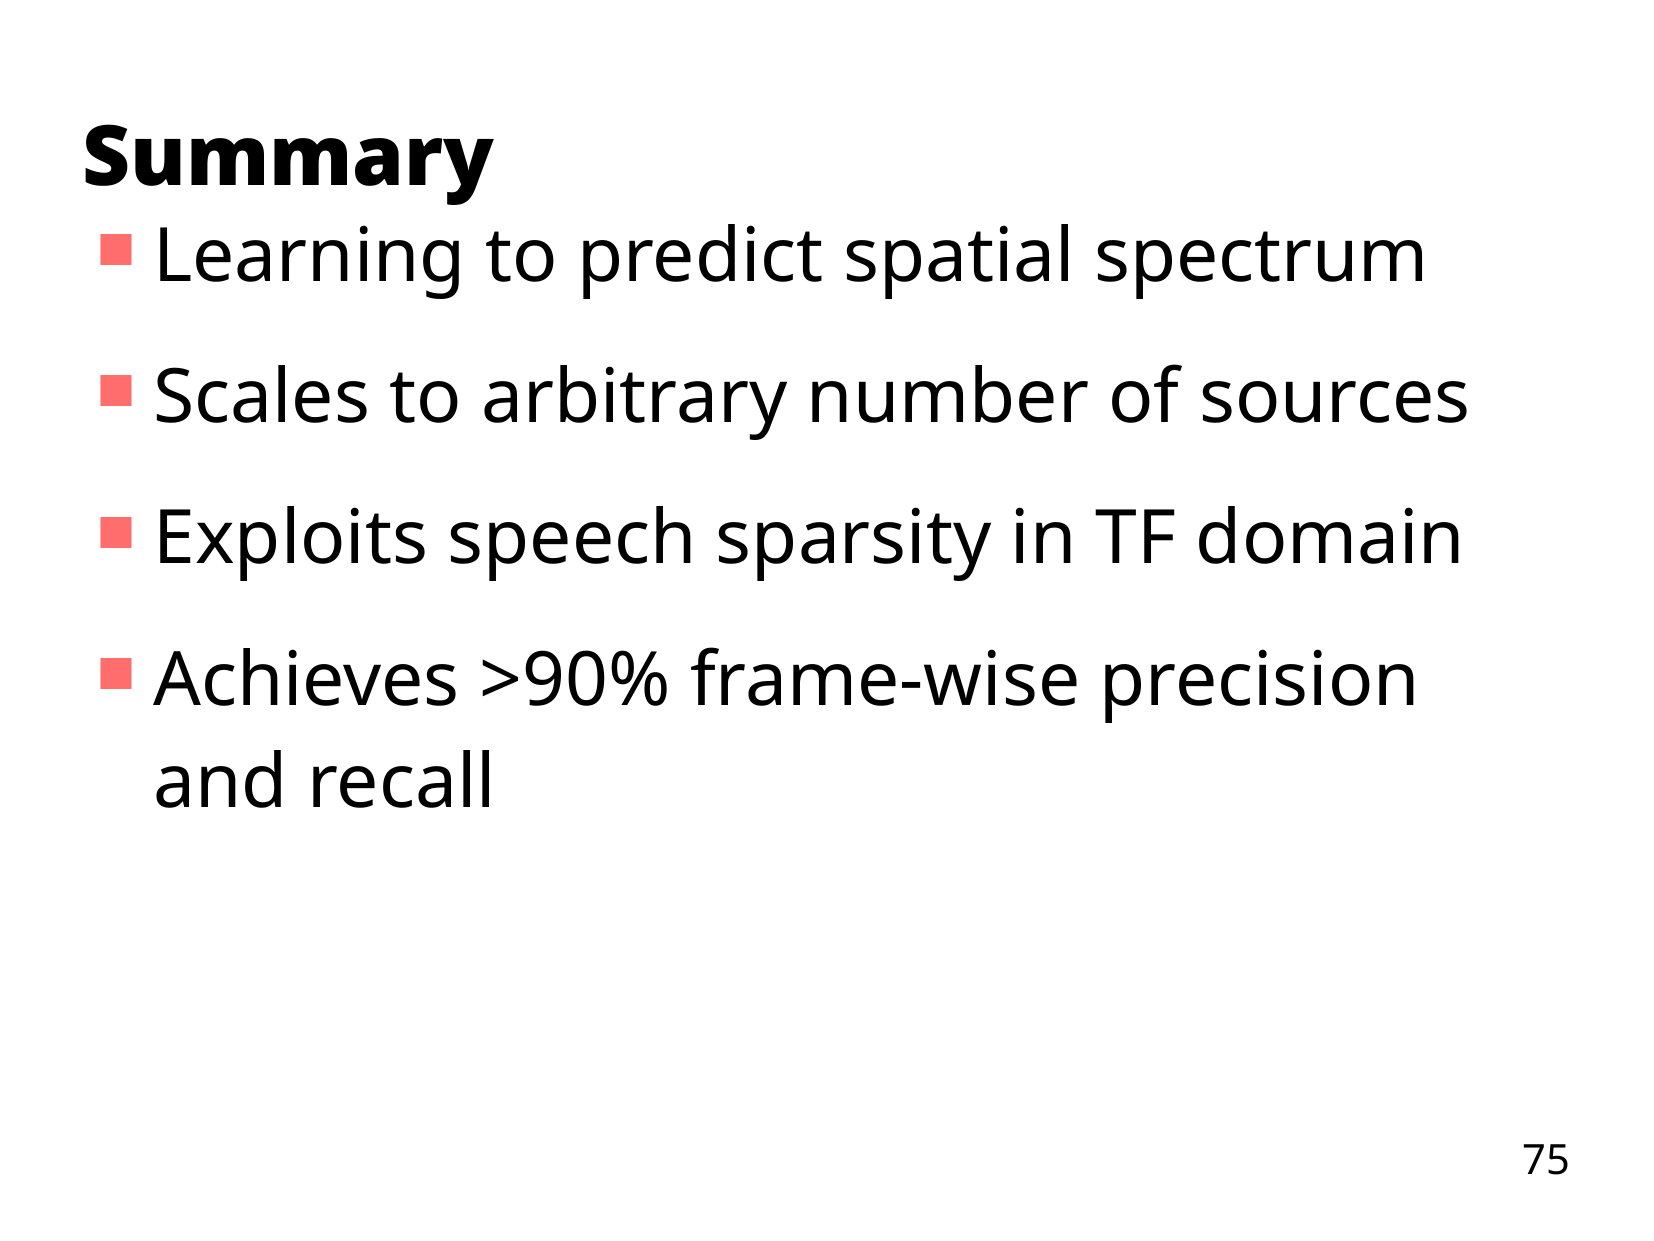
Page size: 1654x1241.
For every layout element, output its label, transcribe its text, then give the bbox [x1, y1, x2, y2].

title Summary [82, 49, 1571, 200]
list Learning to predict spatial spectrum Scales to arbitrary number of sources Exploits speech sparsity in TF domain Achieves >90% frame-wise precision and recall [82, 200, 1571, 1111]
